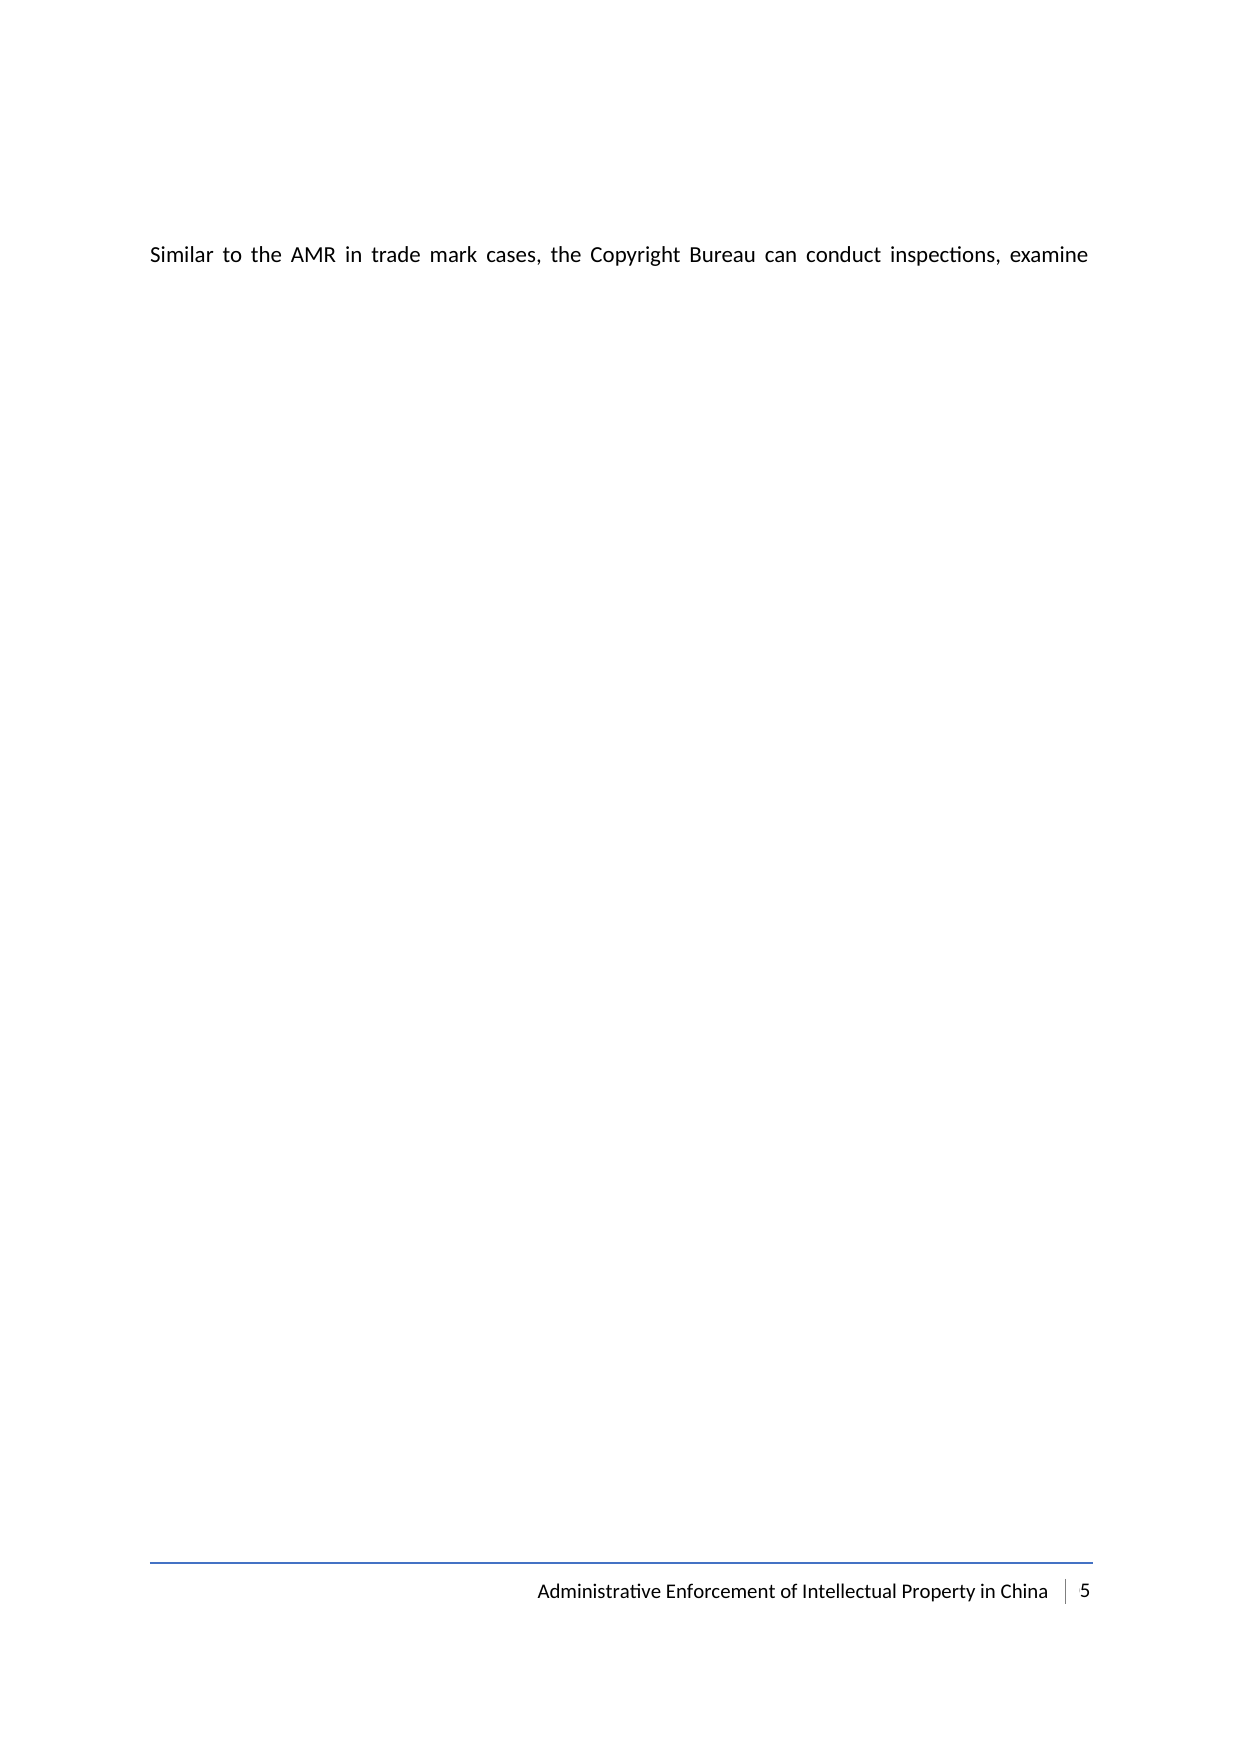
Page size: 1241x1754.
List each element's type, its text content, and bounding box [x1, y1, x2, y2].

text Similar to the AMR in trade mark cases, the Copyright Bureau can conduct inspections, examine [150, 212, 1090, 275]
